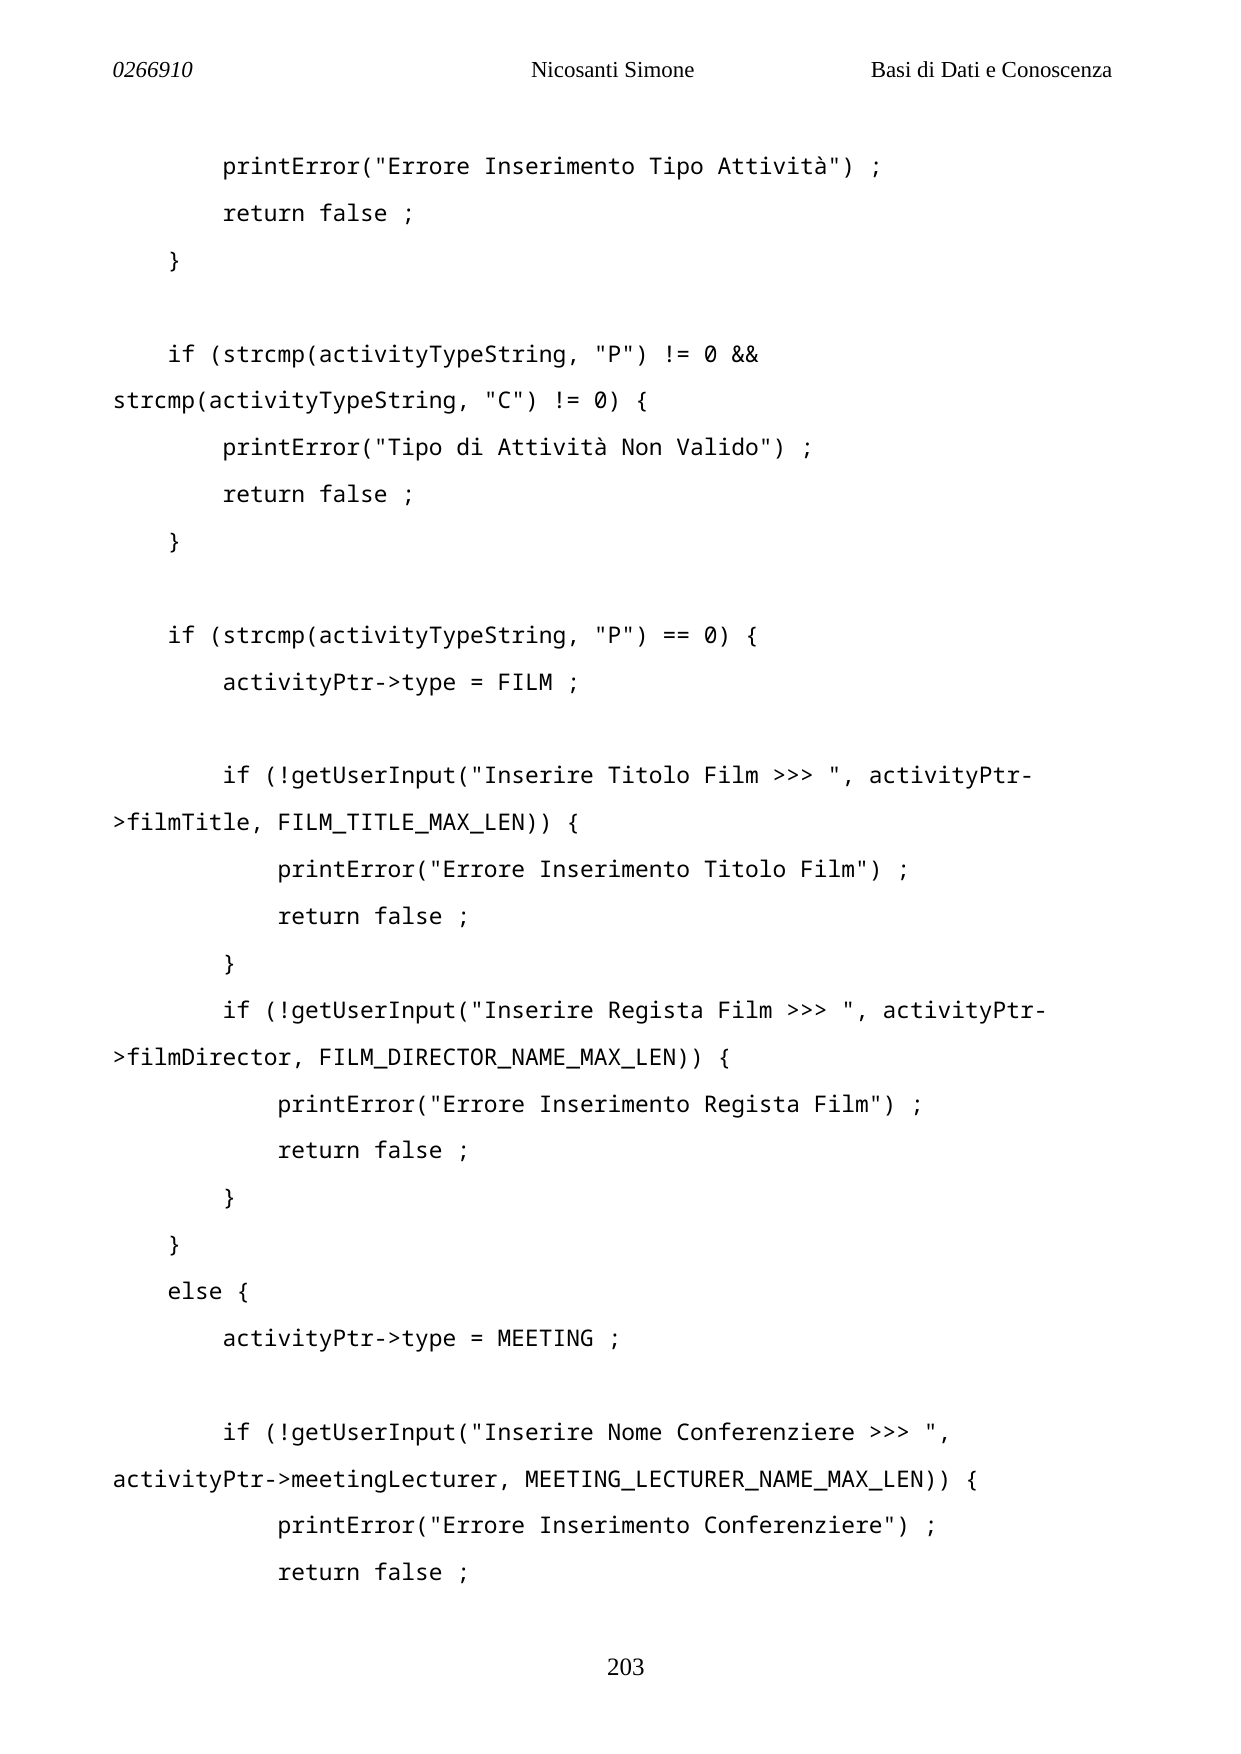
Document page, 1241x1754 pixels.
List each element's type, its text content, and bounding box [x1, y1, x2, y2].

text return false ; [112, 900, 1128, 931]
text activityPtr->type = MEETING ; [112, 1322, 1128, 1353]
text } [112, 1228, 1128, 1259]
text printError("Tipo di Attività Non Valido") ; [112, 431, 1128, 462]
text else { [112, 1275, 1128, 1306]
text return false ; [112, 478, 1128, 509]
text } [112, 1181, 1128, 1212]
text return false ; [112, 197, 1128, 228]
text printError("Errore Inserimento Tipo Attività") ; [112, 150, 1128, 181]
text if (!getUserInput("Inserire Titolo Film >>> ", activityPtr->filmTitle, FILM_TITLE_MAX_LEN)) { [112, 759, 1128, 837]
text printError("Errore Inserimento Titolo Film") ; [112, 853, 1128, 884]
text } [112, 525, 1128, 556]
text if (strcmp(activityTypeString, "P") == 0) { [112, 619, 1128, 650]
text printError("Errore Inserimento Conferenziere") ; [112, 1509, 1128, 1541]
text return false ; [112, 1556, 1128, 1587]
text activityPtr->type = FILM ; [112, 666, 1128, 697]
text } [112, 244, 1128, 275]
text if (!getUserInput("Inserire Regista Film >>> ", activityPtr->filmDirector, FILM_DIRECTOR_NAME_MAX_LEN)) { [112, 994, 1128, 1072]
text printError("Errore Inserimento Regista Film") ; [112, 1087, 1128, 1119]
text if (!getUserInput("Inserire Nome Conferenziere >>> ", activityPtr->meetingLecturer, MEETING_LECTURER_NAME_MAX_LEN)) { [112, 1416, 1128, 1494]
text return false ; [112, 1134, 1128, 1166]
text } [112, 947, 1128, 978]
text if (strcmp(activityTypeString, "P") != 0 && strcmp(activityTypeString, "C") != 0) { [112, 337, 1128, 416]
